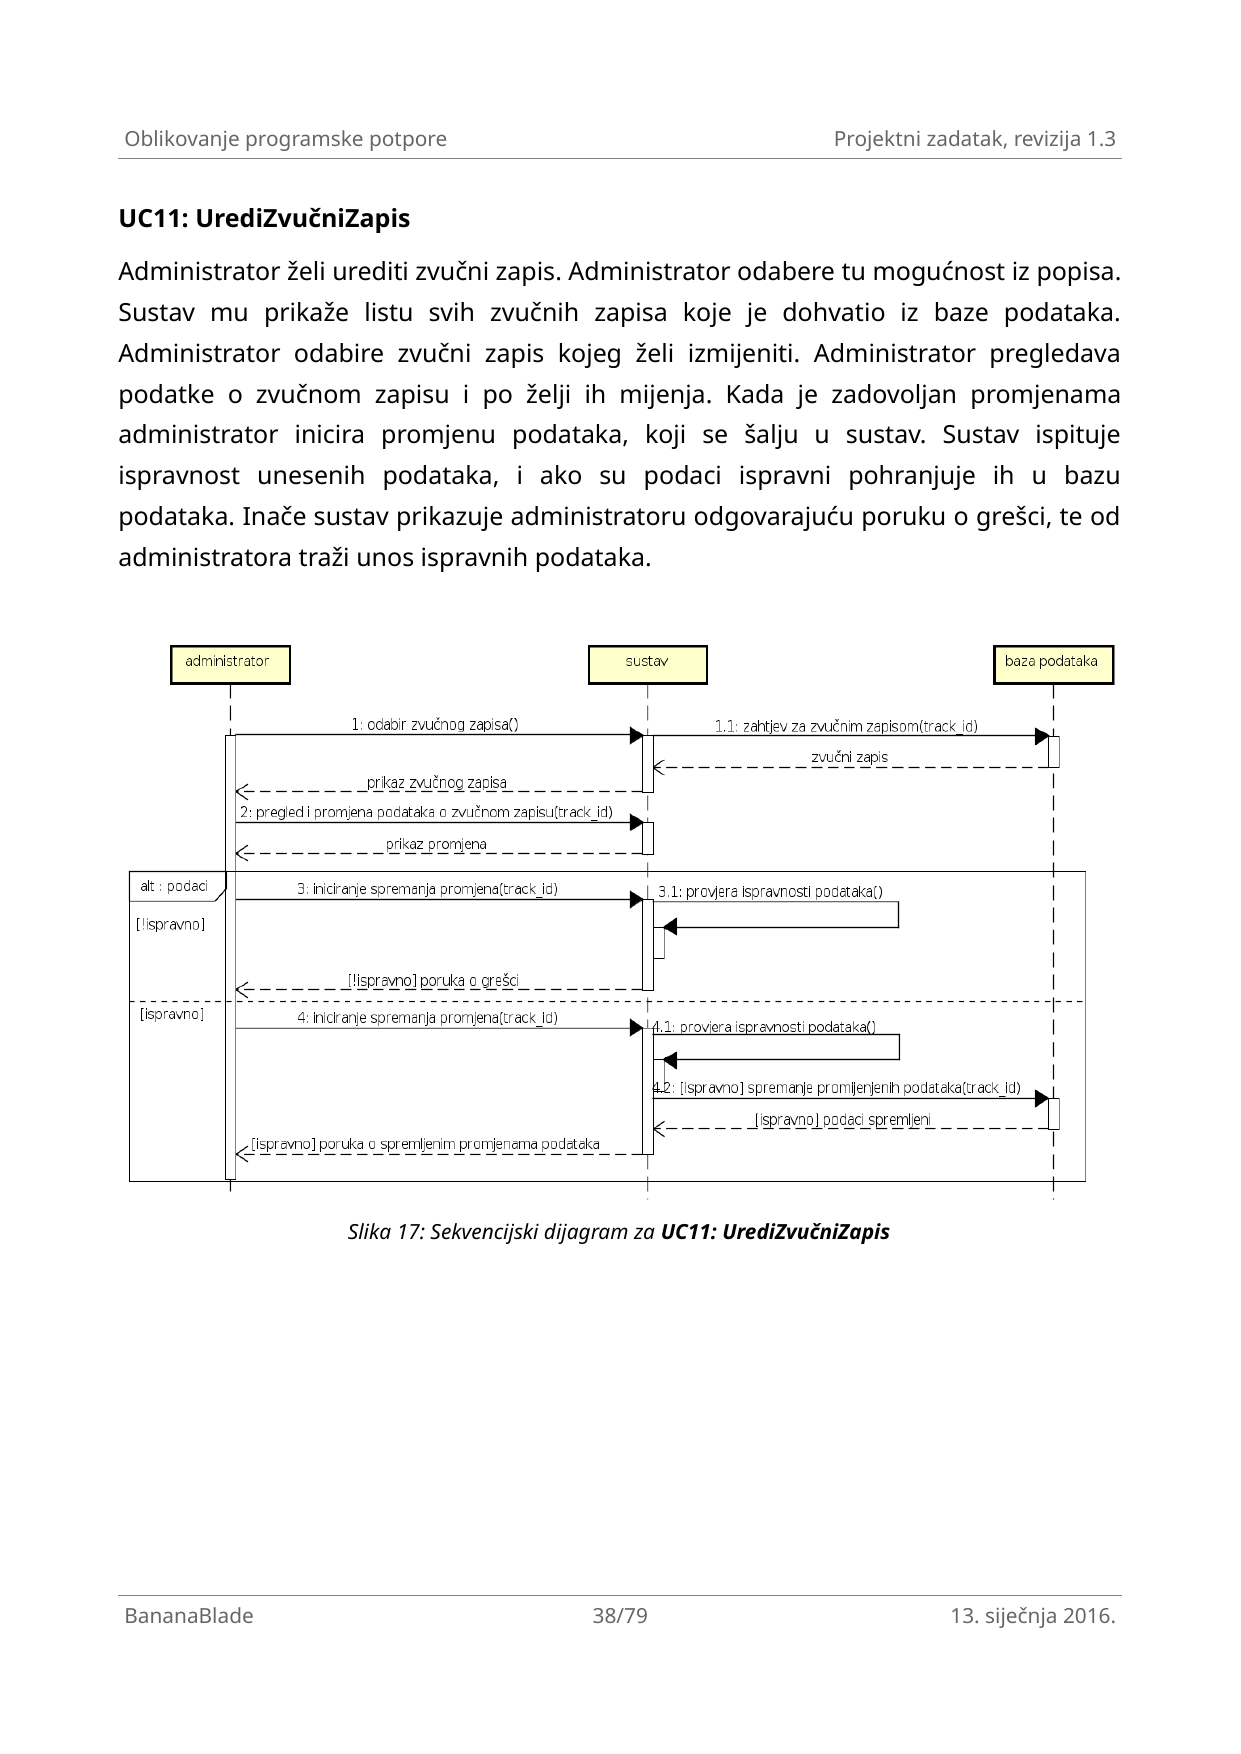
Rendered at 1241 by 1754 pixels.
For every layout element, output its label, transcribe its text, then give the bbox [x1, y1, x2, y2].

text Slika 17: Sekvencijski dijagram za UC11: UrediZvučniZapis [118, 1212, 1122, 1245]
picture [118, 633, 1123, 1212]
subtitle UC11: UrediZvučniZapis [118, 201, 1122, 234]
text Administrator želi urediti zvučni zapis. Administrator odabere tu mogućnost iz popisa. Sustav mu prikaže listu svih zvučnih zapisa koje je dohvatio iz baze podataka. Administrator odabire zvučni zapis kojeg želi izmijeniti. Administrator pregledava podatke o zvučnom zapisu i po želji ih mijenja. Kada je zadovoljan promjenama administrator inicira promjenu podataka, koji se šalju u sustav. Sustav ispituje ispravnost unesenih podataka, i ako su podaci ispravni pohranjuje ih u bazu podataka. Inače sustav prikazuje administratoru odgovarajuću poruku o grešci, te od administratora traži unos ispravnih podataka. [118, 254, 1122, 574]
